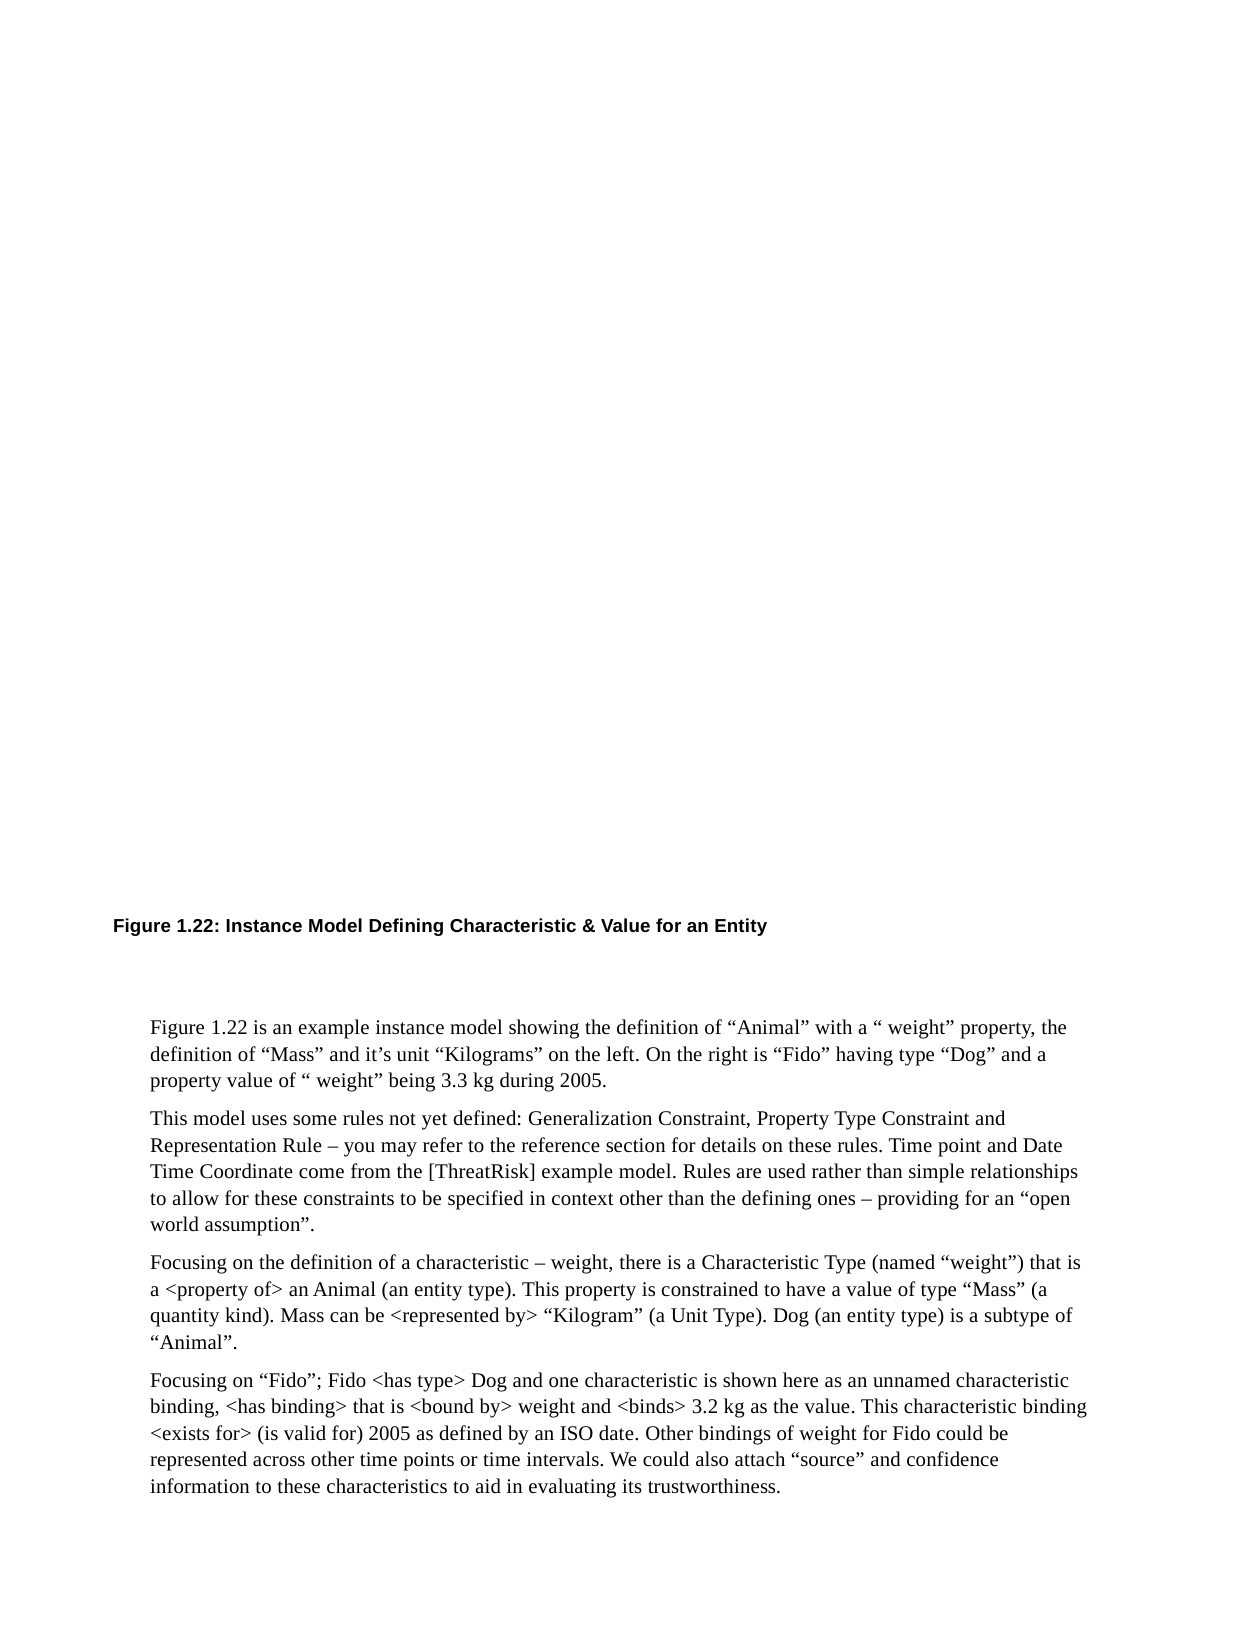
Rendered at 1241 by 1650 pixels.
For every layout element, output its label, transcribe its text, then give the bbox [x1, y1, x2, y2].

text Figure 1.22 is an example instance model showing the definition of “Animal” with a “ weight” property, the definition of “Mass” and it’s unit “Kilograms” on the left. On the right is “Fido” having type “Dog” and a property value of “ weight” being 3.3 kg during 2005. [113, 937, 1127, 1092]
text [150, 150, 1090, 174]
text Figure 1.22: Instance Model Defining Characteristic & Value for an Entity [113, 174, 1127, 937]
text Focusing on the definition of a characteristic – weight, there is a Characteristic Type (named “weight”) that is a <property of> an Animal (an entity type). This property is constrained to have a value of type “Mass” (a quantity kind). Mass can be <represented by> “Kilogram” (a Unit Type). Dog (an entity type) is a subtype of “Animal”. [150, 1250, 1090, 1353]
text Focusing on “Fido”; Fido <has type> Dog and one characteristic is shown here as an unnamed characteristic binding, <has binding> that is <bound by> weight and <binds> 3.2 kg as the value. This characteristic binding <exists for> (is valid for) 2005 as defined by an ISO date. Other bindings of weight for Fido could be represented across other time points or time intervals. We could also attach “source” and confidence information to these characteristics to aid in evaluating its trustworthiness. [150, 1368, 1090, 1498]
text This model uses some rules not yet defined: Generalization Constraint, Property Type Constraint and Representation Rule – you may refer to the reference section for details on these rules. Time point and Date Time Coordinate come from the [ThreatRisk] example model. Rules are used rather than simple relationships to allow for these constraints to be specified in context other than the defining ones – providing for an “open world assumption”. [150, 1106, 1090, 1236]
